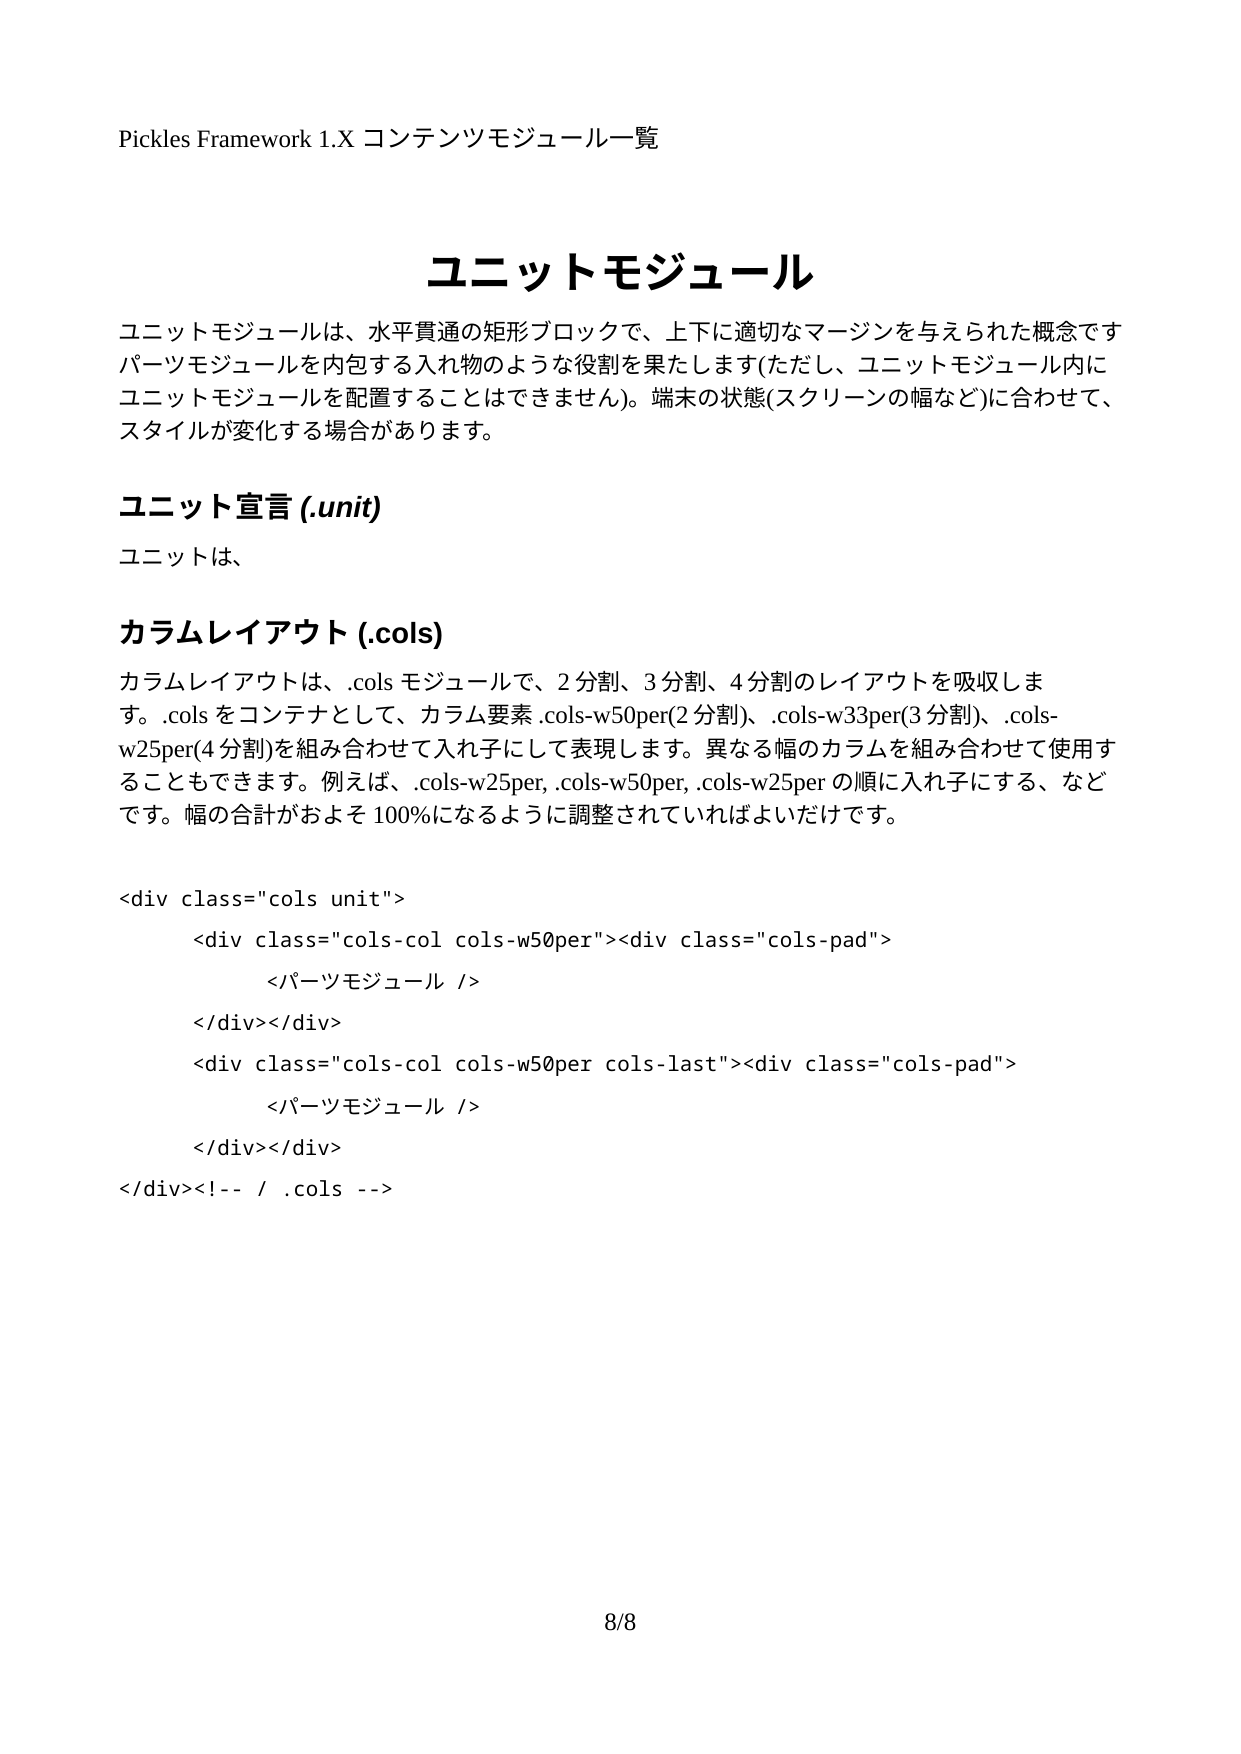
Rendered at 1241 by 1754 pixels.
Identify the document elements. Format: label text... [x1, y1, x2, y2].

text <div class="cols-col cols-w50per cols-last"><div class="cols-pad"> [118, 1049, 1122, 1078]
text </div></div> [118, 1133, 1122, 1162]
text <パーツモジュール /> [118, 1090, 1122, 1121]
subtitle ユニット宣言 (.unit) [118, 484, 1122, 526]
text </div><!-- / .cols --> [118, 1174, 1122, 1202]
text カラムレイアウトは、.cols モジュールで、2分割、3分割、4分割のレイアウトを吸収します。.cols をコンテナとして、カラム要素 .cols-w50per(2分割)、.cols-w33per(3分割)、.cols-w25per(4分割)を組み合わせて入れ子にして表現します。異なる幅のカラムを組み合わせて使用することもできます。例えば、.cols-w25per, .cols-w50per, .cols-w25per の順に入れ子にする、などです。幅の合計がおよそ100%になるように調整されていればよいだけです。 [118, 664, 1122, 830]
text ユニットモジュールは、水平貫通の矩形ブロックで、上下に適切なマージンを与えられた概念です。パーツモジュールを内包する入れ物のような役割を果たします(ただし、ユニットモジュール内にユニットモジュールを配置することはできません)。端末の状態(スクリーンの幅など)に合わせて、スタイルが変化する場合があります。 [118, 313, 1122, 446]
text <div class="cols-col cols-w50per"><div class="cols-pad"> [118, 925, 1122, 953]
subtitle カラムレイアウト (.cols) [118, 609, 1122, 652]
text <div class="cols unit"> [118, 884, 1122, 912]
text </div></div> [118, 1008, 1122, 1037]
text <パーツモジュール /> [118, 966, 1122, 996]
text ユニットは、 [118, 539, 1122, 572]
subtitle ユニットモジュール [118, 238, 1122, 301]
